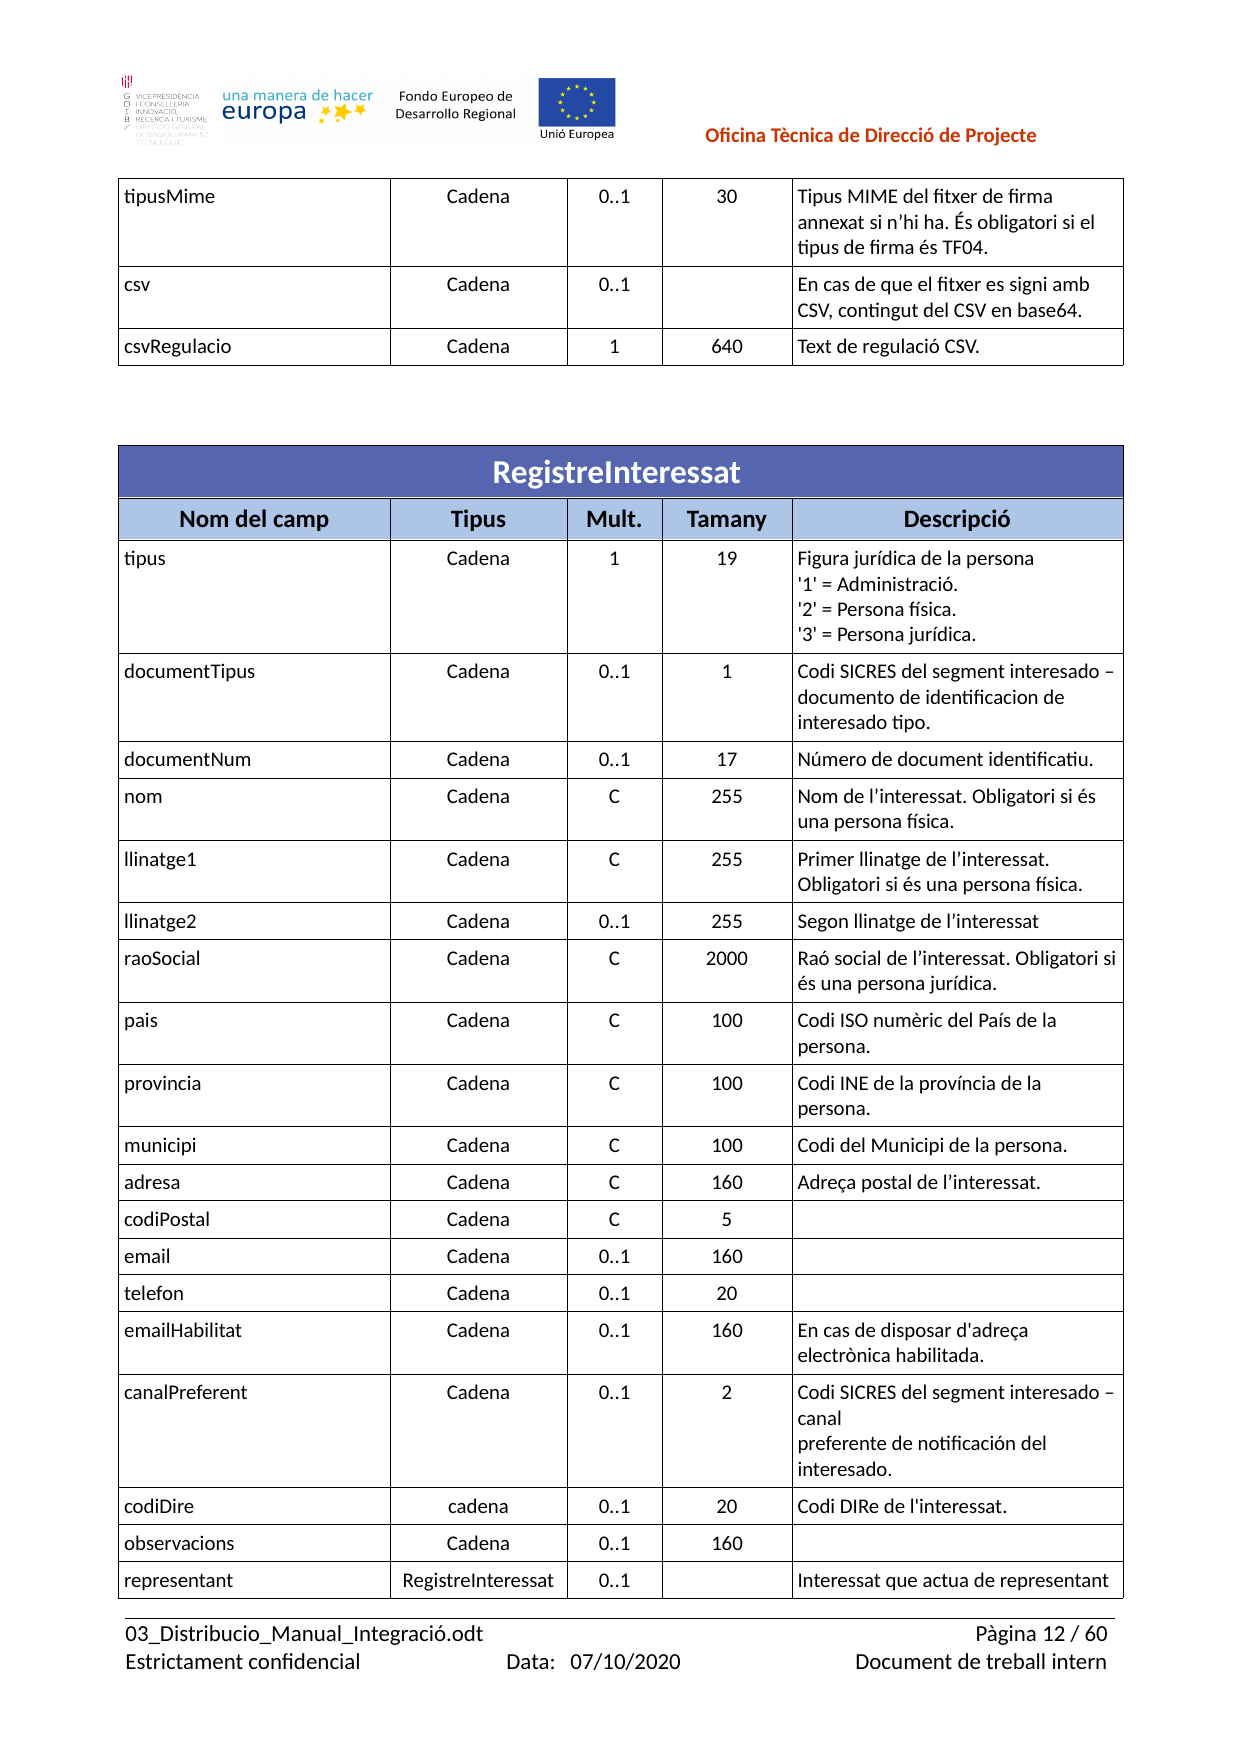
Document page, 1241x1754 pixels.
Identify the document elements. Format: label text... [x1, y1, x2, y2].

table_cell 2000 [663, 940, 792, 1002]
table_cell 0..1 [568, 903, 662, 939]
table_cell C [568, 1201, 662, 1237]
table_cell 0..1 [568, 179, 662, 266]
table_cell [793, 1525, 1123, 1561]
table_cell C [568, 779, 662, 840]
table_cell Adreça postal de l’interessat. [793, 1165, 1123, 1200]
table_cell documentNum [119, 742, 390, 777]
table_cell 0..1 [568, 1275, 662, 1311]
table_cell adresa [119, 1165, 390, 1200]
table_cell 19 [663, 541, 792, 653]
table_cell Cadena [391, 541, 567, 653]
table_cell C [568, 841, 662, 902]
table_cell Raó social de l’interessat. Obligatori si és una persona jurídica. [793, 940, 1123, 1002]
table_cell csv [119, 267, 390, 328]
table_cell 100 [663, 1003, 792, 1064]
table_cell 100 [663, 1127, 792, 1163]
table_cell [663, 267, 792, 328]
table_cell 0..1 [568, 1562, 662, 1598]
table_cell observacions [119, 1525, 390, 1561]
table_cell tipus [119, 541, 390, 653]
table_cell 160 [663, 1525, 792, 1561]
table_cell Codi SICRES del segment interesado – documento de identificacion de interesado tipo. [793, 654, 1123, 741]
table_cell 1 [568, 329, 662, 365]
picture [219, 73, 621, 147]
table_cell 0..1 [568, 1488, 662, 1524]
table_cell Codi DIRe de l'interessat. [793, 1488, 1123, 1524]
table_cell documentTipus [119, 654, 390, 741]
table_cell llinatge2 [119, 903, 390, 939]
table_cell 100 [663, 1065, 792, 1126]
table_cell 640 [663, 329, 792, 365]
table_cell 1 [568, 541, 662, 653]
table_cell provincia [119, 1065, 390, 1126]
table_cell 0..1 [568, 742, 662, 777]
table_cell 160 [663, 1165, 792, 1200]
table_cell Cadena [391, 940, 567, 1002]
table_cell Codi SICRES del segment interesado – canal preferente de notificación del interesado. [793, 1375, 1123, 1487]
table_cell cadena [391, 1488, 567, 1524]
table_header RegistreInteressat [119, 446, 1123, 497]
table_cell 0..1 [568, 1312, 662, 1374]
table_cell En cas de que el fitxer es signi amb CSV, contingut del CSV en base64. [793, 267, 1123, 328]
table_cell Cadena [391, 1312, 567, 1374]
table_cell 30 [663, 179, 792, 266]
table_cell representant [119, 1562, 390, 1598]
table_cell 255 [663, 903, 792, 939]
table_cell Codi INE de la província de la persona. [793, 1065, 1123, 1126]
table_cell Figura jurídica de la persona '1' = Administració. '2' = Persona física. '3' = Persona jurídica. [793, 541, 1123, 653]
table_cell [663, 1562, 792, 1598]
table_cell Cadena [391, 841, 567, 902]
table_cell Número de document identificatiu. [793, 742, 1123, 777]
table_cell Tamany [663, 499, 792, 539]
table_cell csvRegulacio [119, 329, 390, 365]
table_cell canalPreferent [119, 1375, 390, 1487]
table_cell 255 [663, 841, 792, 902]
table_cell codiDire [119, 1488, 390, 1524]
table_cell nom [119, 779, 390, 840]
table_cell [793, 1239, 1123, 1274]
table_cell En cas de disposar d'adreça electrònica habilitada. [793, 1312, 1123, 1374]
table_cell Cadena [391, 329, 567, 365]
table_cell Cadena [391, 903, 567, 939]
table_cell C [568, 940, 662, 1002]
table_cell 0..1 [568, 654, 662, 741]
table_cell Primer llinatge de l’interessat. Obligatori si és una persona física. [793, 841, 1123, 902]
table_cell Text de regulació CSV. [793, 329, 1123, 365]
picture [118, 73, 213, 147]
table_cell Segon llinatge de l’interessat [793, 903, 1123, 939]
table_cell llinatge1 [119, 841, 390, 902]
table_cell Nom de l’interessat. Obligatori si és una persona física. [793, 779, 1123, 840]
table_cell emailHabilitat [119, 1312, 390, 1374]
table_cell email [119, 1239, 390, 1274]
table_cell 20 [663, 1488, 792, 1524]
table_cell Cadena [391, 1065, 567, 1126]
table_cell Cadena [391, 1239, 567, 1274]
table_cell 160 [663, 1312, 792, 1374]
table_cell 1 [663, 654, 792, 741]
table_cell 0..1 [568, 1525, 662, 1561]
table_cell Cadena [391, 1375, 567, 1487]
table_cell Cadena [391, 779, 567, 840]
table_cell C [568, 1065, 662, 1126]
table_cell C [568, 1127, 662, 1163]
table_cell 2 [663, 1375, 792, 1487]
table_cell Cadena [391, 654, 567, 741]
table_cell Cadena [391, 1201, 567, 1237]
table_cell Cadena [391, 1127, 567, 1163]
table_cell Tipus MIME del fitxer de firma annexat si n’hi ha. És obligatori si el tipus de firma és TF04. [793, 179, 1123, 266]
table_cell RegistreInteressat [391, 1562, 567, 1598]
table_cell 0..1 [568, 267, 662, 328]
table_cell Cadena [391, 1275, 567, 1311]
table_cell [793, 1201, 1123, 1237]
table_cell raoSocial [119, 940, 390, 1002]
table_cell 0..1 [568, 1239, 662, 1274]
table_cell Cadena [391, 267, 567, 328]
table_cell 0..1 [568, 1375, 662, 1487]
table_cell pais [119, 1003, 390, 1064]
table_cell 5 [663, 1201, 792, 1237]
table_cell 255 [663, 779, 792, 840]
table_cell Cadena [391, 1165, 567, 1200]
table_cell 160 [663, 1239, 792, 1274]
table_cell Interessat que actua de representant [793, 1562, 1123, 1598]
table_cell tipusMime [119, 179, 390, 266]
table_cell telefon [119, 1275, 390, 1311]
table_cell Codi ISO numèric del País de la persona. [793, 1003, 1123, 1064]
table_cell codiPostal [119, 1201, 390, 1237]
table_cell 20 [663, 1275, 792, 1311]
table_cell Cadena [391, 742, 567, 777]
table_cell Mult. [568, 499, 662, 539]
table_cell Cadena [391, 1525, 567, 1561]
table_cell Cadena [391, 1003, 567, 1064]
table_cell Descripció [793, 499, 1123, 539]
table_cell C [568, 1165, 662, 1200]
table_cell Cadena [391, 179, 567, 266]
table_cell 17 [663, 742, 792, 777]
table_cell C [568, 1003, 662, 1064]
table_cell Codi del Municipi de la persona. [793, 1127, 1123, 1163]
table_cell municipi [119, 1127, 390, 1163]
table_cell [793, 1275, 1123, 1311]
table_cell Nom del camp [119, 499, 390, 539]
table_cell Tipus [391, 499, 567, 539]
